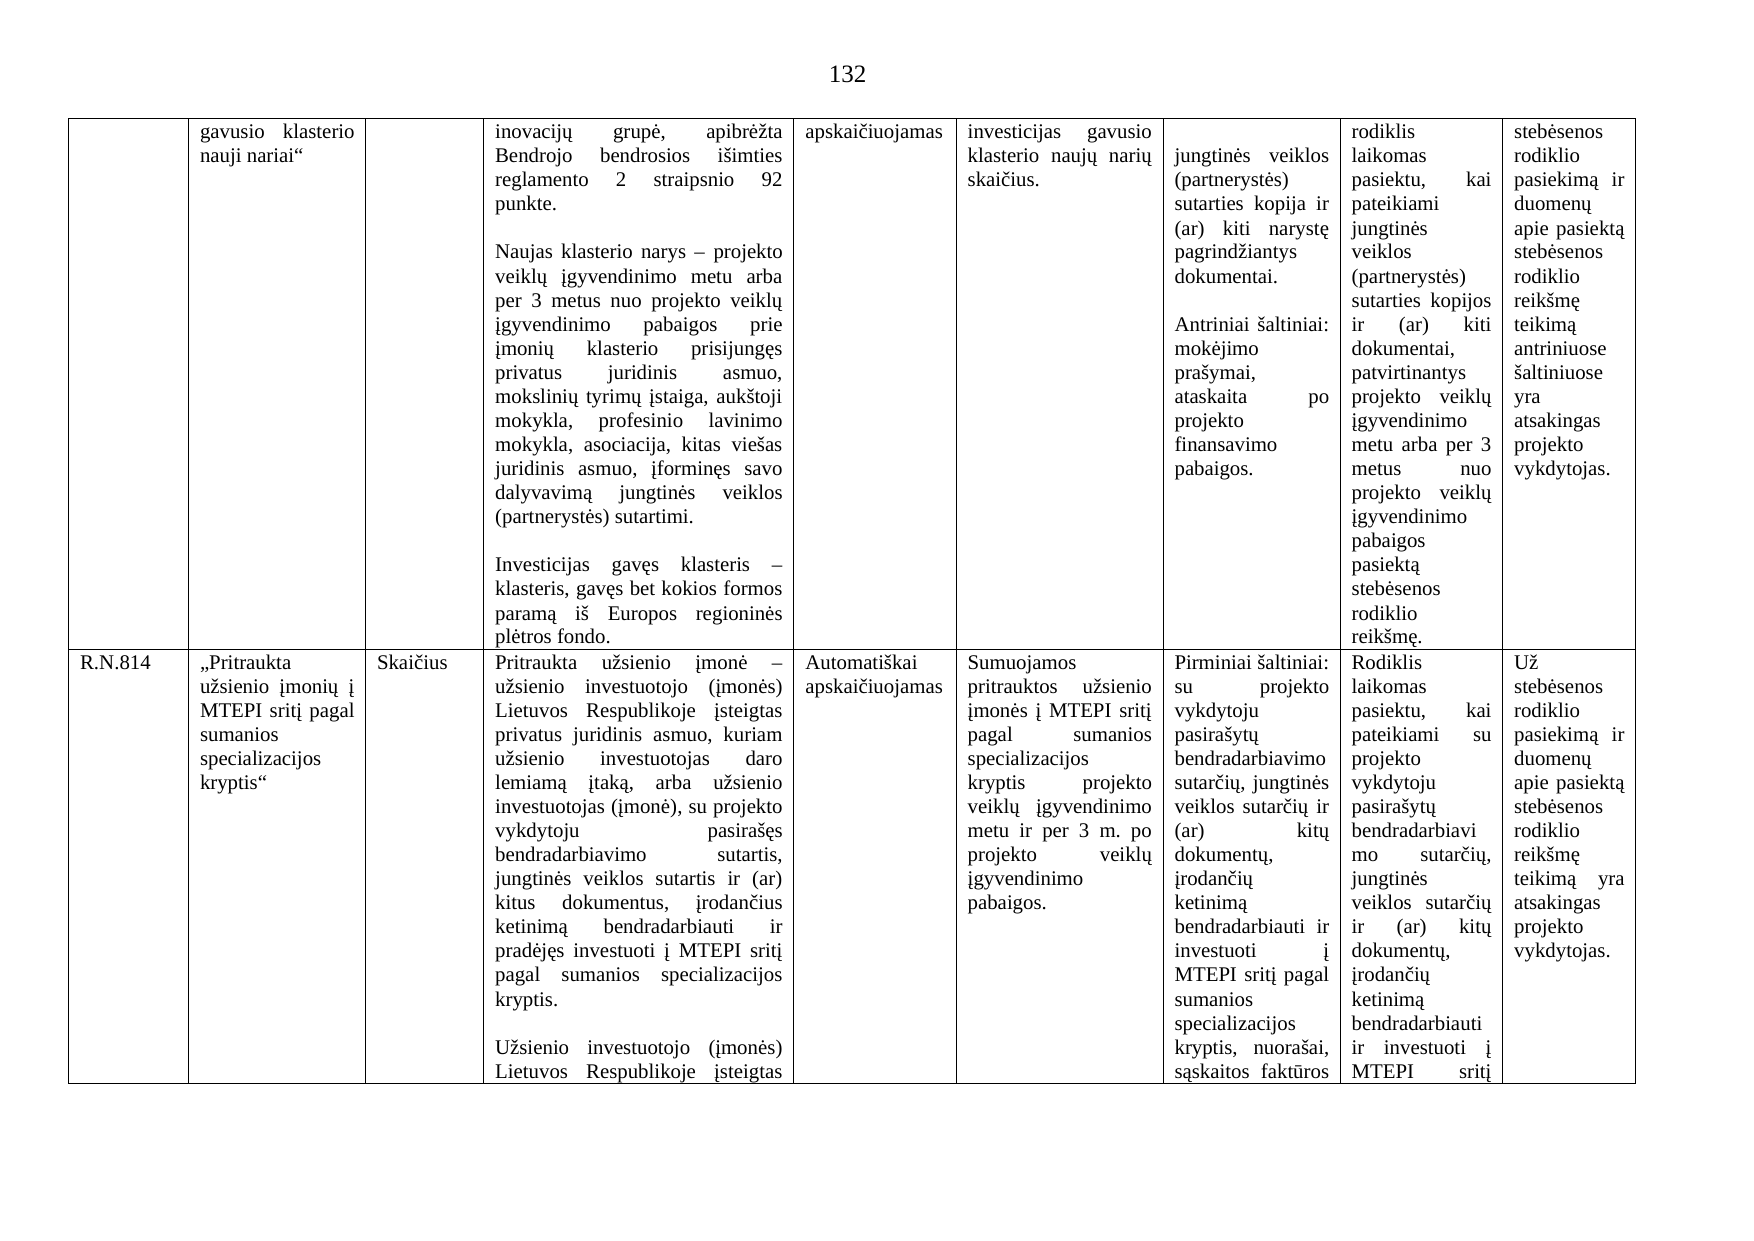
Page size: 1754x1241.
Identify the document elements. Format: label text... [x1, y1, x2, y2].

table_cell Automatiškai apskaičiuojamas [794, 650, 956, 1083]
table_cell Pritraukta užsienio įmonė – užsienio investuotojo (įmonės) Lietuvos Respublikoje įsteigtas privatus juridinis asmuo, kuriam užsienio investuotojas daro lemiamą įtaką, arba užsienio investuotojas (įmonė), su projekto vykdytoju pasirašęs bendradarbiavimo sutartis, jungtinės veiklos sutartis ir (ar) kitus dokumentus, įrodančius ketinimą bendradarbiauti ir pradėjęs investuoti į MTEPI sritį pagal sumanios specializacijos kryptis. Užsienio investuotojo (įmonės) Lietuvos Respublikoje įsteigtas [484, 650, 793, 1083]
table_cell Skaičius [366, 650, 483, 1083]
table_cell stebėsenos rodiklio pasiekimą ir duomenų apie pasiektą stebėsenos rodiklio reikšmę teikimą antriniuose šaltiniuose yra atsakingas projekto vykdytojas. [1503, 119, 1635, 648]
table_cell rodiklis laikomas pasiektu, kai pateikiami jungtinės veiklos (partnerystės) sutarties kopijos ir (ar) kiti dokumentai, patvirtinantys projekto veiklų įgyvendinimo metu arba per 3 metus nuo projekto veiklų įgyvendinimo pabaigos pasiektą stebėsenos rodiklio reikšmę. [1341, 119, 1502, 648]
table_cell Sumuojamos pritrauktos užsienio įmonės į MTEPI sritį pagal sumanios specializacijos kryptis projekto veiklų įgyvendinimo metu ir per 3 m. po projekto veiklų įgyvendinimo pabaigos. [957, 650, 1163, 1083]
table_cell R.N.814 [69, 650, 188, 1083]
table_cell [69, 119, 188, 648]
table_cell Rodiklis laikomas pasiektu, kai pateikiami su projekto vykdytoju pasirašytų bendradarbiavimo sutarčių, jungtinės veiklos sutarčių ir (ar) kitų dokumentų, įrodančių ketinimą bendradarbiauti ir investuoti į MTEPI sritį [1341, 650, 1502, 1083]
table_cell [366, 119, 483, 648]
table_cell „Pritraukta užsienio įmonių į MTEPI sritį pagal sumanios specializacijos kryptis“ [189, 650, 365, 1083]
table_cell investicijas gavusio klasterio naujų narių skaičius. [957, 119, 1163, 648]
table_cell gavusio klasterio nauji nariai“ [189, 119, 365, 648]
table_cell Už stebėsenos rodiklio pasiekimą ir duomenų apie pasiektą stebėsenos rodiklio reikšmę teikimą yra atsakingas projekto vykdytojas. [1503, 650, 1635, 1083]
table_cell jungtinės veiklos (partnerystės) sutarties kopija ir (ar) kiti narystę pagrindžiantys dokumentai. Antriniai šaltiniai: mokėjimo prašymai, ataskaita po projekto finansavimo pabaigos. [1164, 119, 1340, 648]
table_cell inovacijų grupė, apibrėžta Bendrojo bendrosios išimties reglamento 2 straipsnio 92 punkte. Naujas klasterio narys – projekto veiklų įgyvendinimo metu arba per 3 metus nuo projekto veiklų įgyvendinimo pabaigos prie įmonių klasterio prisijungęs privatus juridinis asmuo, mokslinių tyrimų įstaiga, aukštoji mokykla, profesinio lavinimo mokykla, asociacija, kitas viešas juridinis asmuo, įforminęs savo dalyvavimą jungtinės veiklos (partnerystės) sutartimi. Investicijas gavęs klasteris – klasteris, gavęs bet kokios formos paramą iš Europos regioninės plėtros fondo. [484, 119, 793, 648]
table_cell Pirminiai šaltiniai: su projekto vykdytoju pasirašytų bendradarbiavimo sutarčių, jungtinės veiklos sutarčių ir (ar) kitų dokumentų, įrodančių ketinimą bendradarbiauti ir investuoti į MTEPI sritį pagal sumanios specializacijos kryptis, nuorašai, sąskaitos faktūros [1164, 650, 1340, 1083]
table_cell apskaičiuojamas [794, 119, 956, 648]
